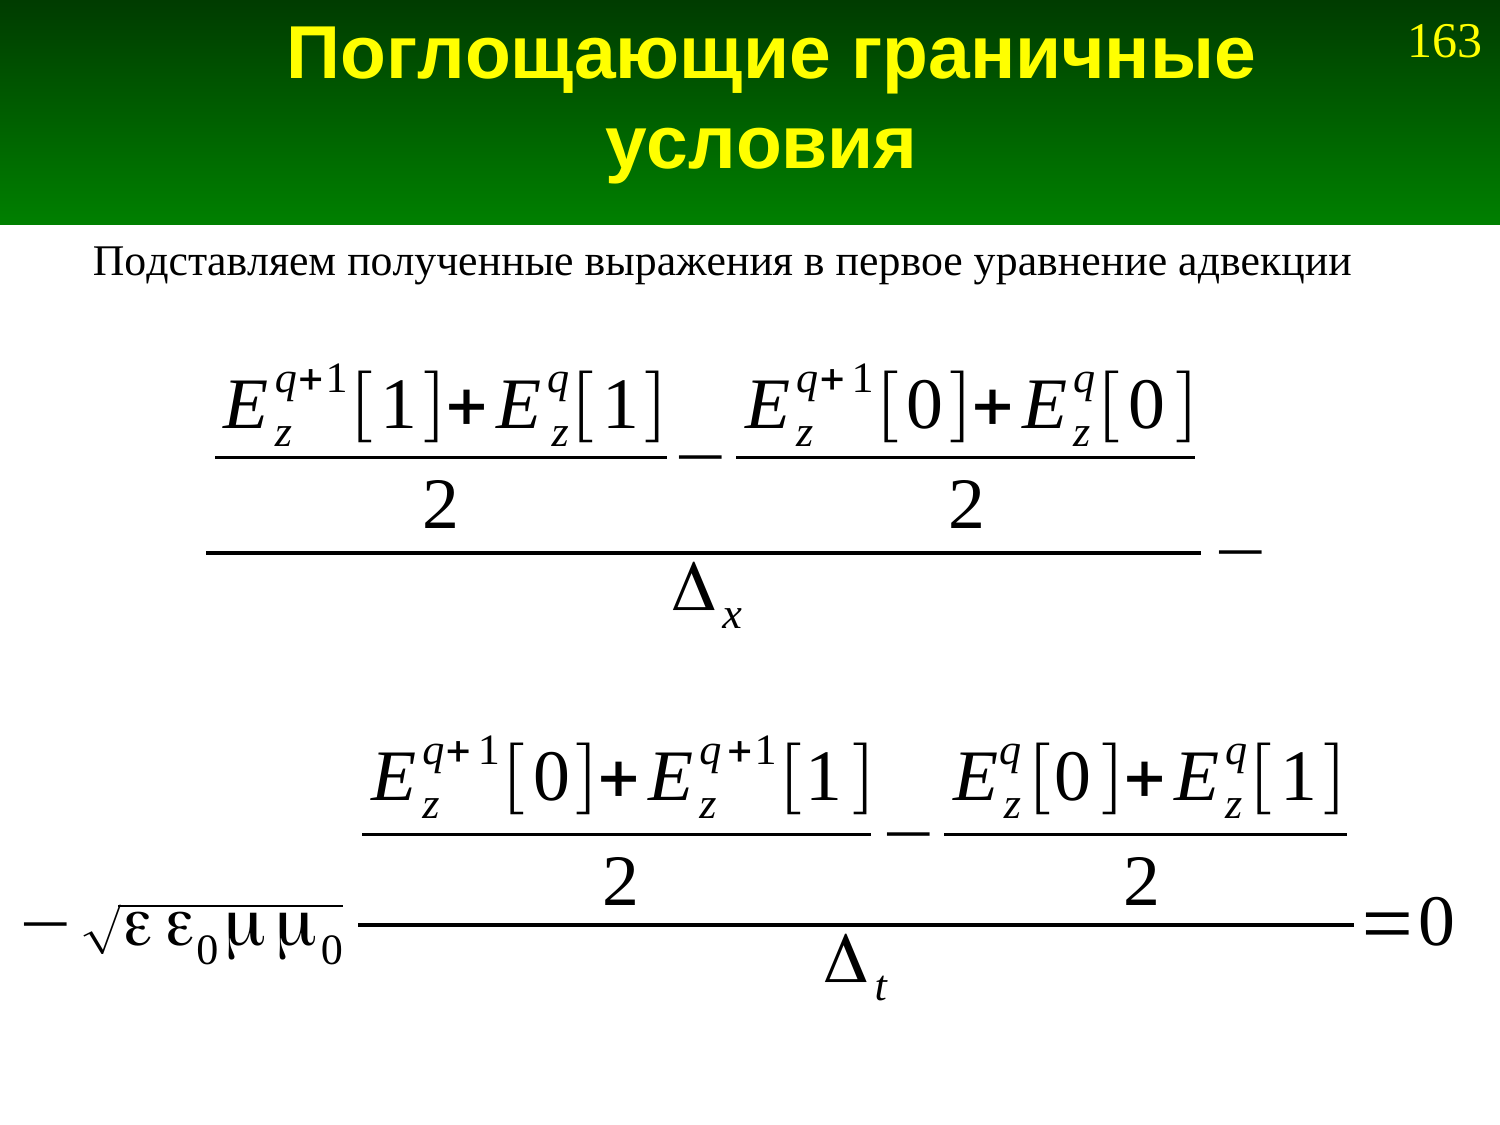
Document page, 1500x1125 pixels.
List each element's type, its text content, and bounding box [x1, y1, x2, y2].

title Поглощающие граничные условия [123, 0, 1399, 192]
text_box Подставляем полученные выражения в первое уравнение адвекции [78, 224, 1422, 300]
chart [0, 351, 1477, 1010]
